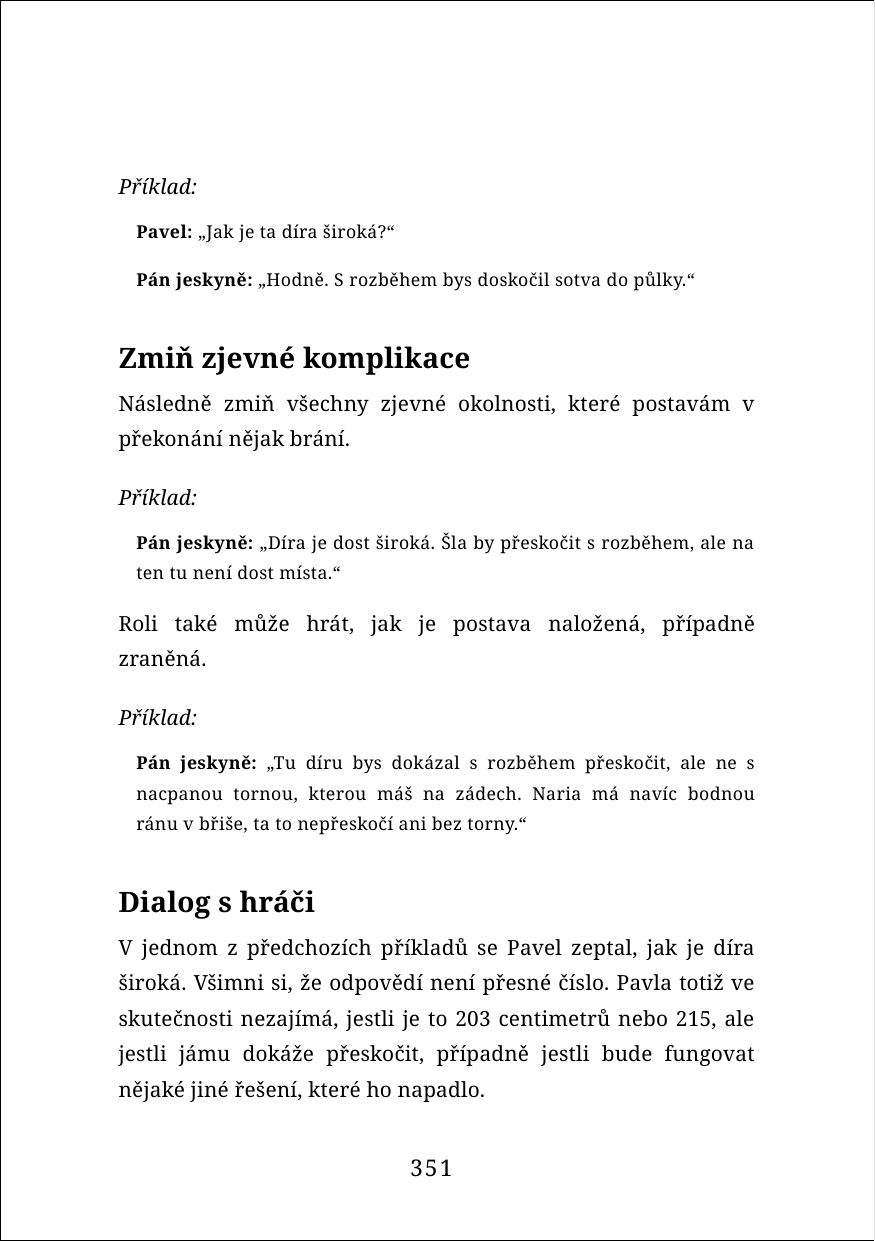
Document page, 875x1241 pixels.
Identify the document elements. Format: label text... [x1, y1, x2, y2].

text Pán jeskyně: „Hodně. S rozběhem bys doskočil sotva do půlky.“ [136, 267, 756, 291]
text V jednom z předchozích příkladů se Pavel zeptal, jak je díra široká. Všimni si, že odpovědí není přesné číslo. Pavla totiž ve skutečnosti nezajímá, jestli je to 203 centimetrů nebo 215, ale jestli jámu dokáže přeskočit, případně jestli bude fungovat nějaké jiné řešení, které ho napadlo. [118, 933, 756, 1103]
text Roli také může hrát, jak je postava naložená, případně zraněná. [118, 609, 756, 673]
text Pán jeskyně: „Tu díru bys dokázal s rozběhem přeskočit, ale ne s nacpanou tornou, kterou máš na zádech. Naria má navíc bodnou ránu v břiše, ta to nepřeskočí ani bez torny.“ [136, 751, 756, 835]
text Následně zmiň všechny zjevné okolnosti, které postavám v překonání nějak brání. [118, 389, 756, 453]
text Pavel: „Jak je ta díra široká?“ [136, 219, 756, 243]
subtitle Dialog s hráči [118, 883, 756, 921]
text Pán jeskyně: „Díra je dost široká. Šla by přeskočit s rozběhem, ale na ten tu není dost místa.“ [136, 531, 756, 585]
text Příklad: [118, 483, 756, 512]
subtitle Zmiň zjevné komplikace [118, 338, 756, 377]
text Příklad: [118, 172, 756, 200]
text Příklad: [118, 703, 756, 732]
